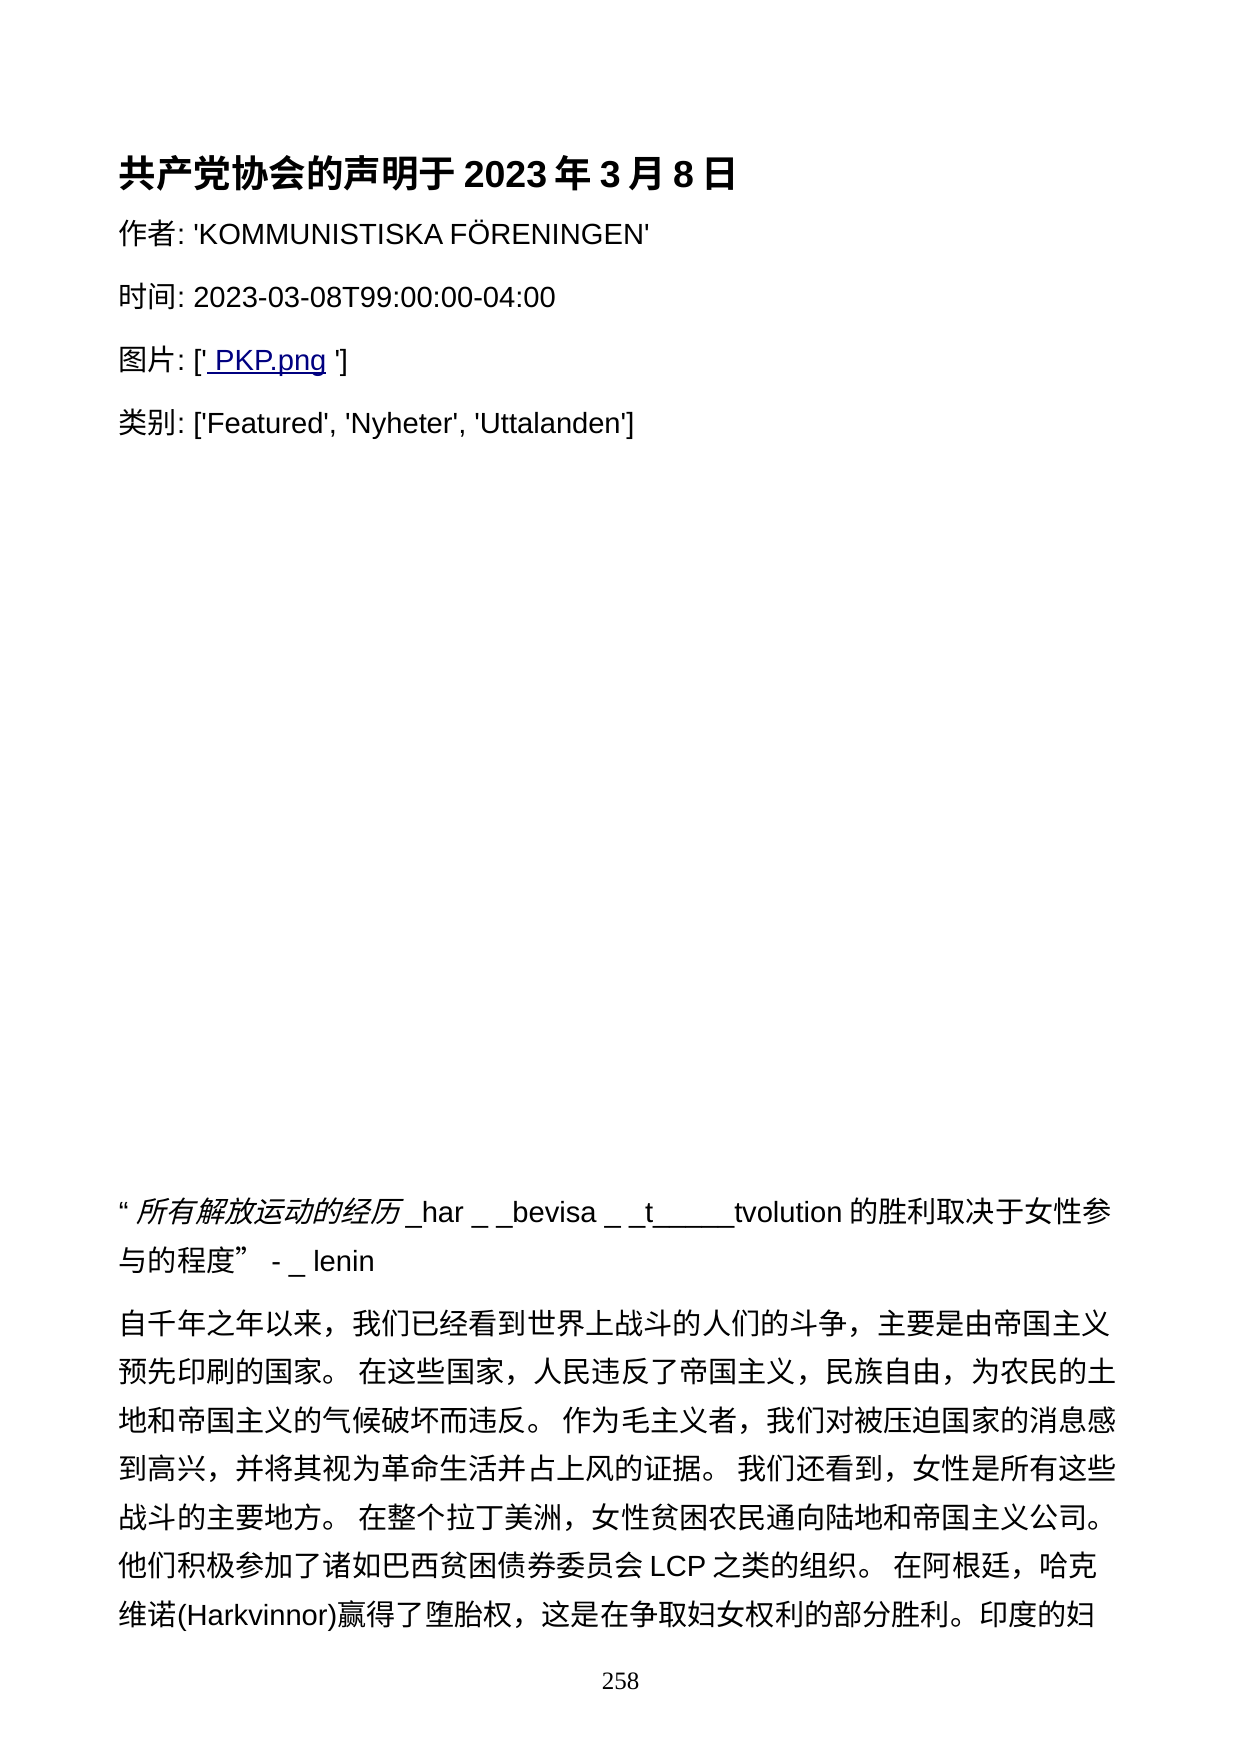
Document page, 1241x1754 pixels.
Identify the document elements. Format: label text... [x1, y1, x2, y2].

text 时间: 2023-03-08T99:00:00-04:00 [118, 273, 1122, 316]
text 类别: ['Featured', 'Nyheter', 'Uttalanden'] [118, 400, 1122, 442]
text 图片: [' PKP.png '] [118, 337, 1122, 379]
text “ 所有解放运动的经历 _har _ _bevisa _ _t_____tvolution的胜利取决于女性参与的程度” - _ lenin [118, 463, 1122, 1279]
text 自千年之年以来，我们已经看到世界上战斗的人们的斗争，主要是由帝国主义预先印刷的国家。 在这些国家，人民违反了帝国主义，民族自由，为农民的土地和帝国主义的气候破坏而违反。 作为毛主义者，我们对被压迫国家的消息感到高兴，并将其视为革命生活并占上风的证据。 我们还看到，女性是所有这些战斗的主要地方。 在整个拉丁美洲，女性贫困农民通向陆地和帝国主义公司。 他们积极参加了诸如巴西贫困债券委员会LCP之类的组织。 在阿根廷，哈克维诺(Harkvinnor)赢得了堕胎权，这是在争取妇女权利的部分胜利。印度的妇 [118, 1300, 1122, 1634]
text 作者: 'KOMMUNISTISKA FÖRENINGEN' [118, 210, 1122, 253]
subtitle 共产党协会的声明于2023年3月8日 [118, 143, 1122, 198]
